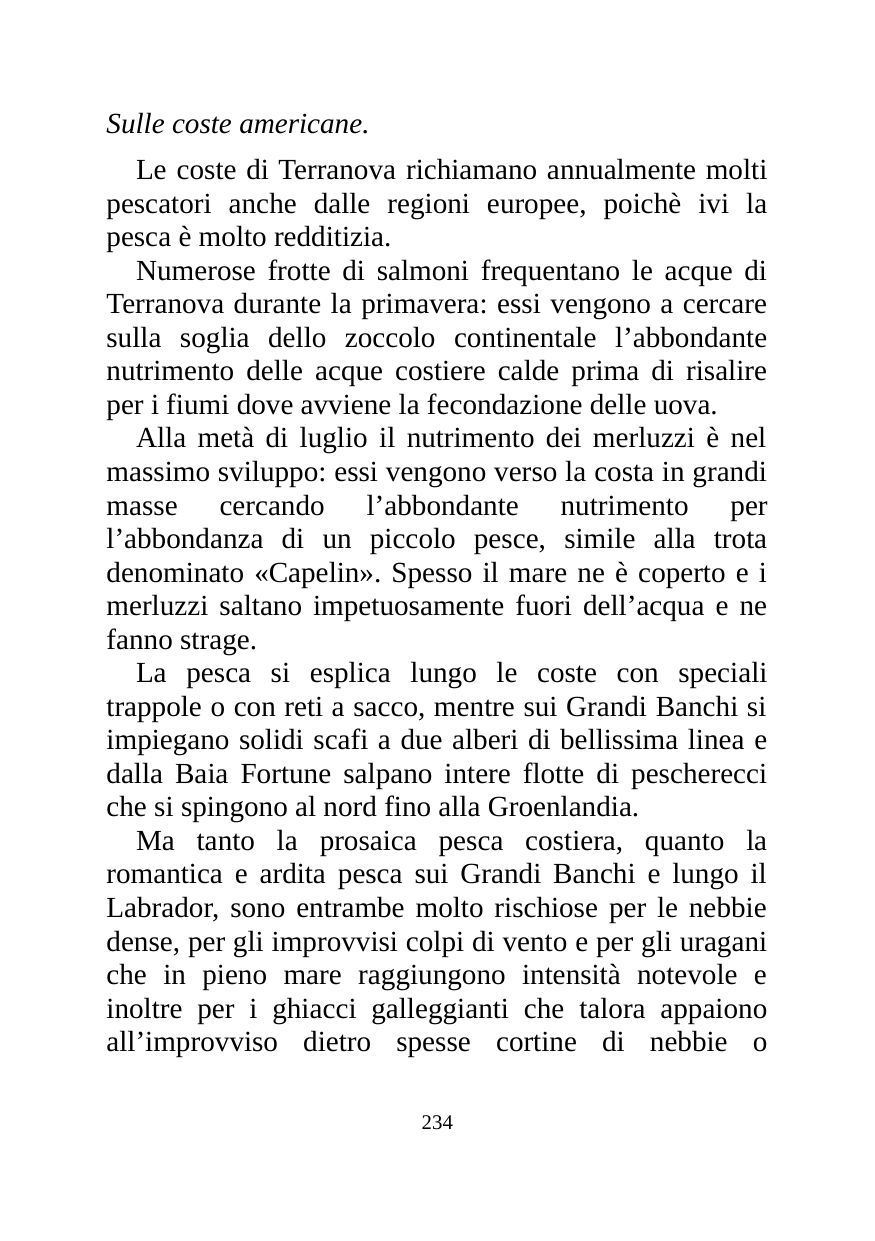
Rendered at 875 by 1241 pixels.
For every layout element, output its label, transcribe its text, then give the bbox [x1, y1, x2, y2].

text Numerose frotte di salmoni frequentano le acque di Terranova durante la primavera: essi vengono a cercare sulla soglia dello zoccolo continentale l’abbondante nutrimento delle acque costiere calde prima di risalire per i fiumi dove avviene la fecondazione delle uova. [106, 253, 768, 421]
text Le coste di Terranova richiamano annualmente molti pescatori anche dalle regioni europee, poichè ivi la pesca è molto redditizia. [106, 152, 768, 253]
text La pesca si esplica lungo le coste con speciali trappole o con reti a sacco, mentre sui Grandi Banchi si impiegano solidi scafi a due alberi di bellissima linea e dalla Baia Fortune salpano intere flotte di pescherecci che si spingono al nord fino alla Groenlandia. [106, 655, 768, 823]
text Alla metà di luglio il nutrimento dei merluzzi è nel massimo sviluppo: essi vengono verso la costa in grandi masse cercando l’abbondante nutrimento per l’abbondanza di un piccolo pesce, simile alla trota denominato «Capelin». Spesso il mare ne è coperto e i merluzzi saltano impetuosamente fuori dell’acqua e ne fanno strage. [106, 421, 768, 655]
subtitle Sulle coste americane. [106, 106, 768, 140]
text Ma tanto la prosaica pesca costiera, quanto la romantica e ardita pesca sui Grandi Banchi e lungo il Labrador, sono entrambe molto rischiose per le nebbie dense, per gli improvvisi colpi di vento e per gli uragani che in pieno mare raggiungono intensità notevole e inoltre per i ghiacci galleggianti che talora appaiono all’improvviso dietro spesse cortine di nebbie o [106, 823, 768, 1058]
